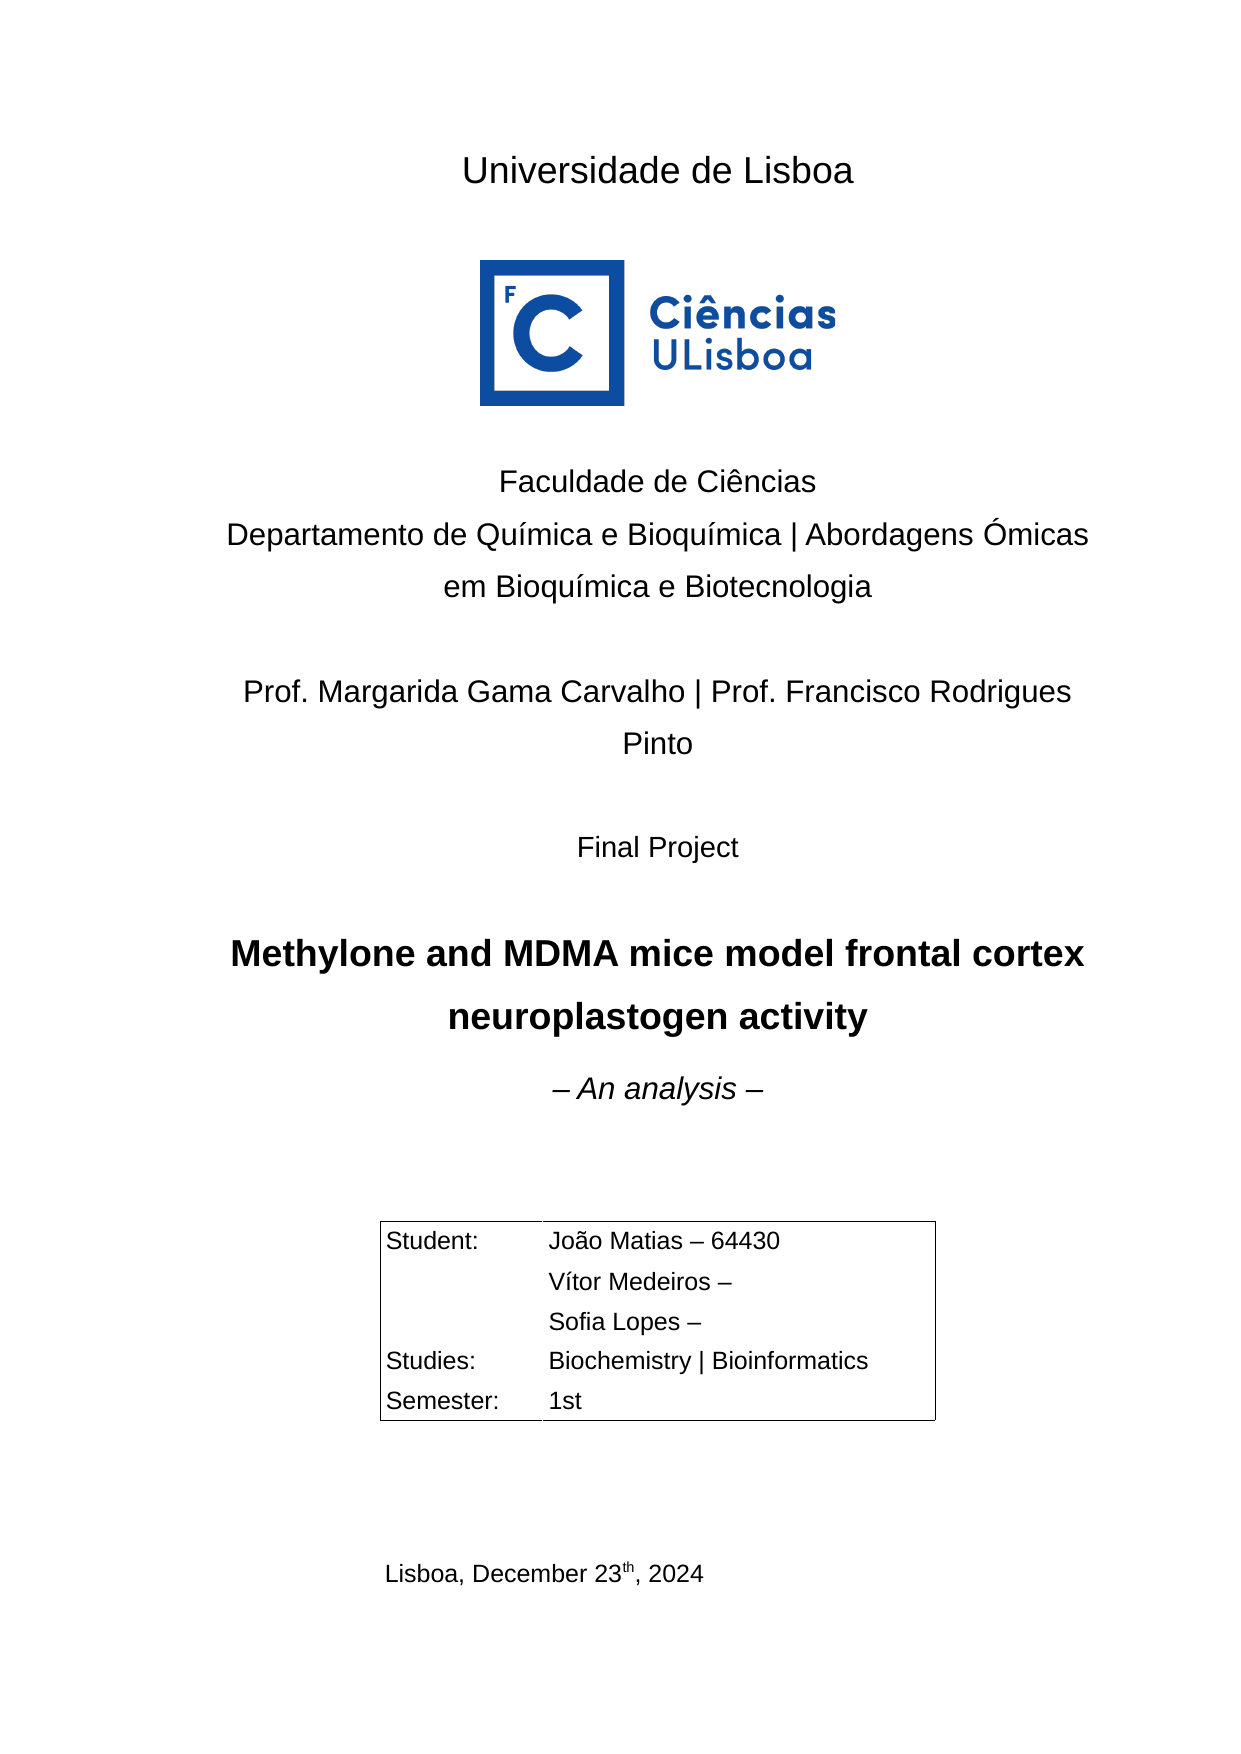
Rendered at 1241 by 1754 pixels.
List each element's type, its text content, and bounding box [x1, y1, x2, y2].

text Faculdade de Ciências [225, 464, 1090, 499]
text Lisboa, December 23th, 2024 [384, 1560, 1090, 1588]
text Prof. Margarida Gama Carvalho | Prof. Francisco Rodrigues Pinto [225, 674, 1090, 761]
table_cell Semester: [381, 1381, 542, 1420]
text Departamento de Química e Bioquímica | Abordagens Ómicas em Bioquímica e Biotecnologia [225, 517, 1090, 604]
text Methylone and MDMA mice model frontal cortex neuroplastogen activity [225, 933, 1090, 1038]
table_cell Biochemistry | Bioinformatics [543, 1341, 935, 1381]
text Final Project [225, 831, 1090, 863]
table_header Student: [381, 1222, 542, 1341]
text – An analysis – [225, 1071, 1090, 1106]
table_cell 1st [543, 1381, 935, 1420]
picture [480, 260, 836, 406]
table_header João Matias – 64430 Vítor Medeiros – Sofia Lopes – [543, 1222, 935, 1341]
table_cell Studies: [381, 1341, 542, 1381]
text Universidade de Lisboa [225, 150, 1090, 192]
